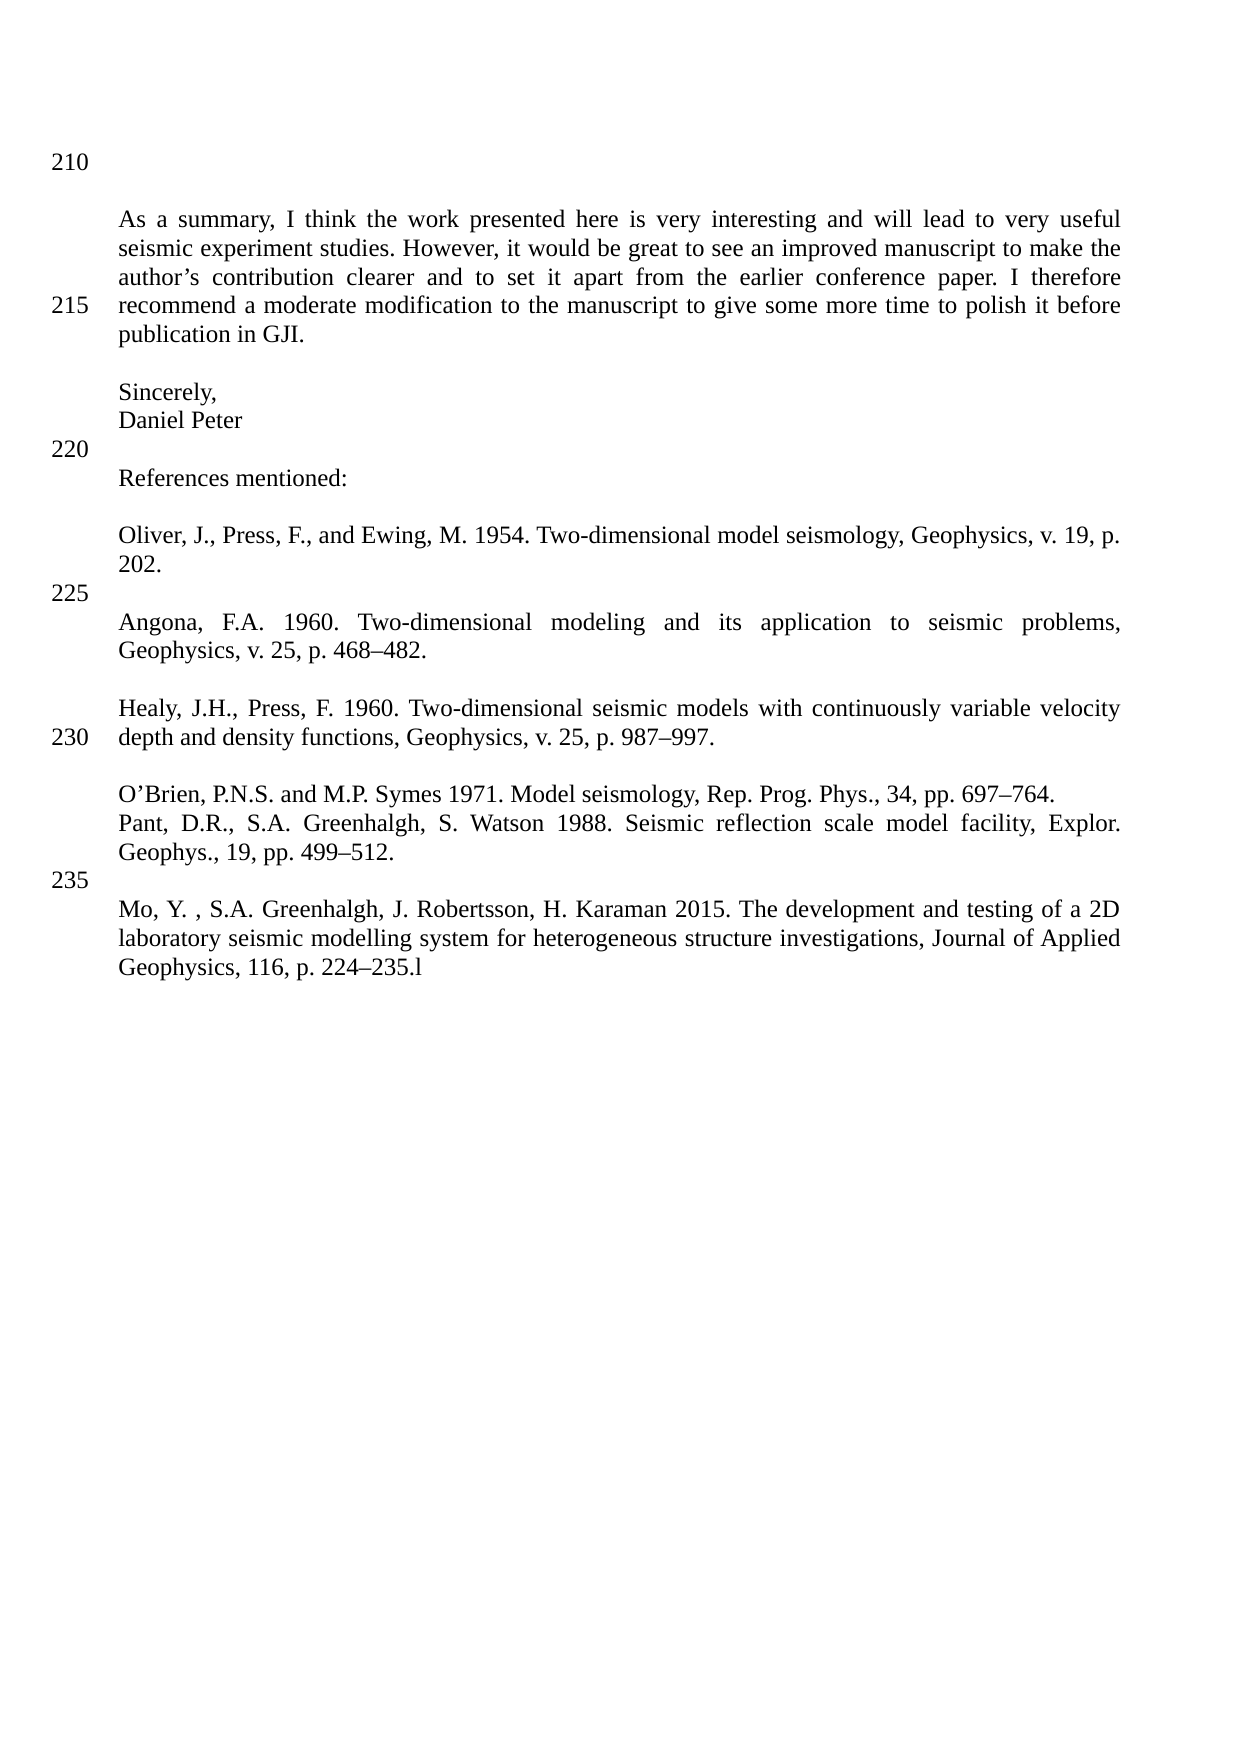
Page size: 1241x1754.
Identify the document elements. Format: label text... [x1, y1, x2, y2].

text References mentioned: [118, 463, 1122, 492]
text Daniel Peter [118, 406, 1122, 434]
text Sincerely, [118, 377, 1122, 406]
text As a summary, I think the work presented here is very interesting and will lead to very useful seismic experiment studies. However, it would be great to see an improved manuscript to make the author’s contribution clearer and to set it apart from the earlier conference paper. I therefore recommend a moderate modification to the manuscript to give some more time to polish it before publication in GJI. [118, 204, 1122, 348]
text Mo, Y. , S.A. Greenhalgh, J. Robertsson, H. Karaman 2015. The development and testing of a 2D laboratory seismic modelling system for heterogeneous structure investigations, Journal of Applied Geophysics, 116, p. 224–235.l [118, 894, 1122, 981]
text Oliver, J., Press, F., and Ewing, M. 1954. Two-dimensional model seismology, Geophysics, v. 19, p. 202. [118, 521, 1122, 578]
text O’Brien, P.N.S. and M.P. Symes 1971. Model seismology, Rep. Prog. Phys., 34, pp. 697–764. [118, 779, 1122, 808]
text Healy, J.H., Press, F. 1960. Two-dimensional seismic models with continuously variable velocity depth and density functions, Geophysics, v. 25, p. 987–997. [118, 693, 1122, 751]
text Pant, D.R., S.A. Greenhalgh, S. Watson 1988. Seismic reflection scale model facility, Explor. Geophys., 19, pp. 499–512. [118, 808, 1122, 866]
text Angona, F.A. 1960. Two-dimensional modeling and its application to seismic problems, Geophysics, v. 25, p. 468–482. [118, 607, 1122, 664]
